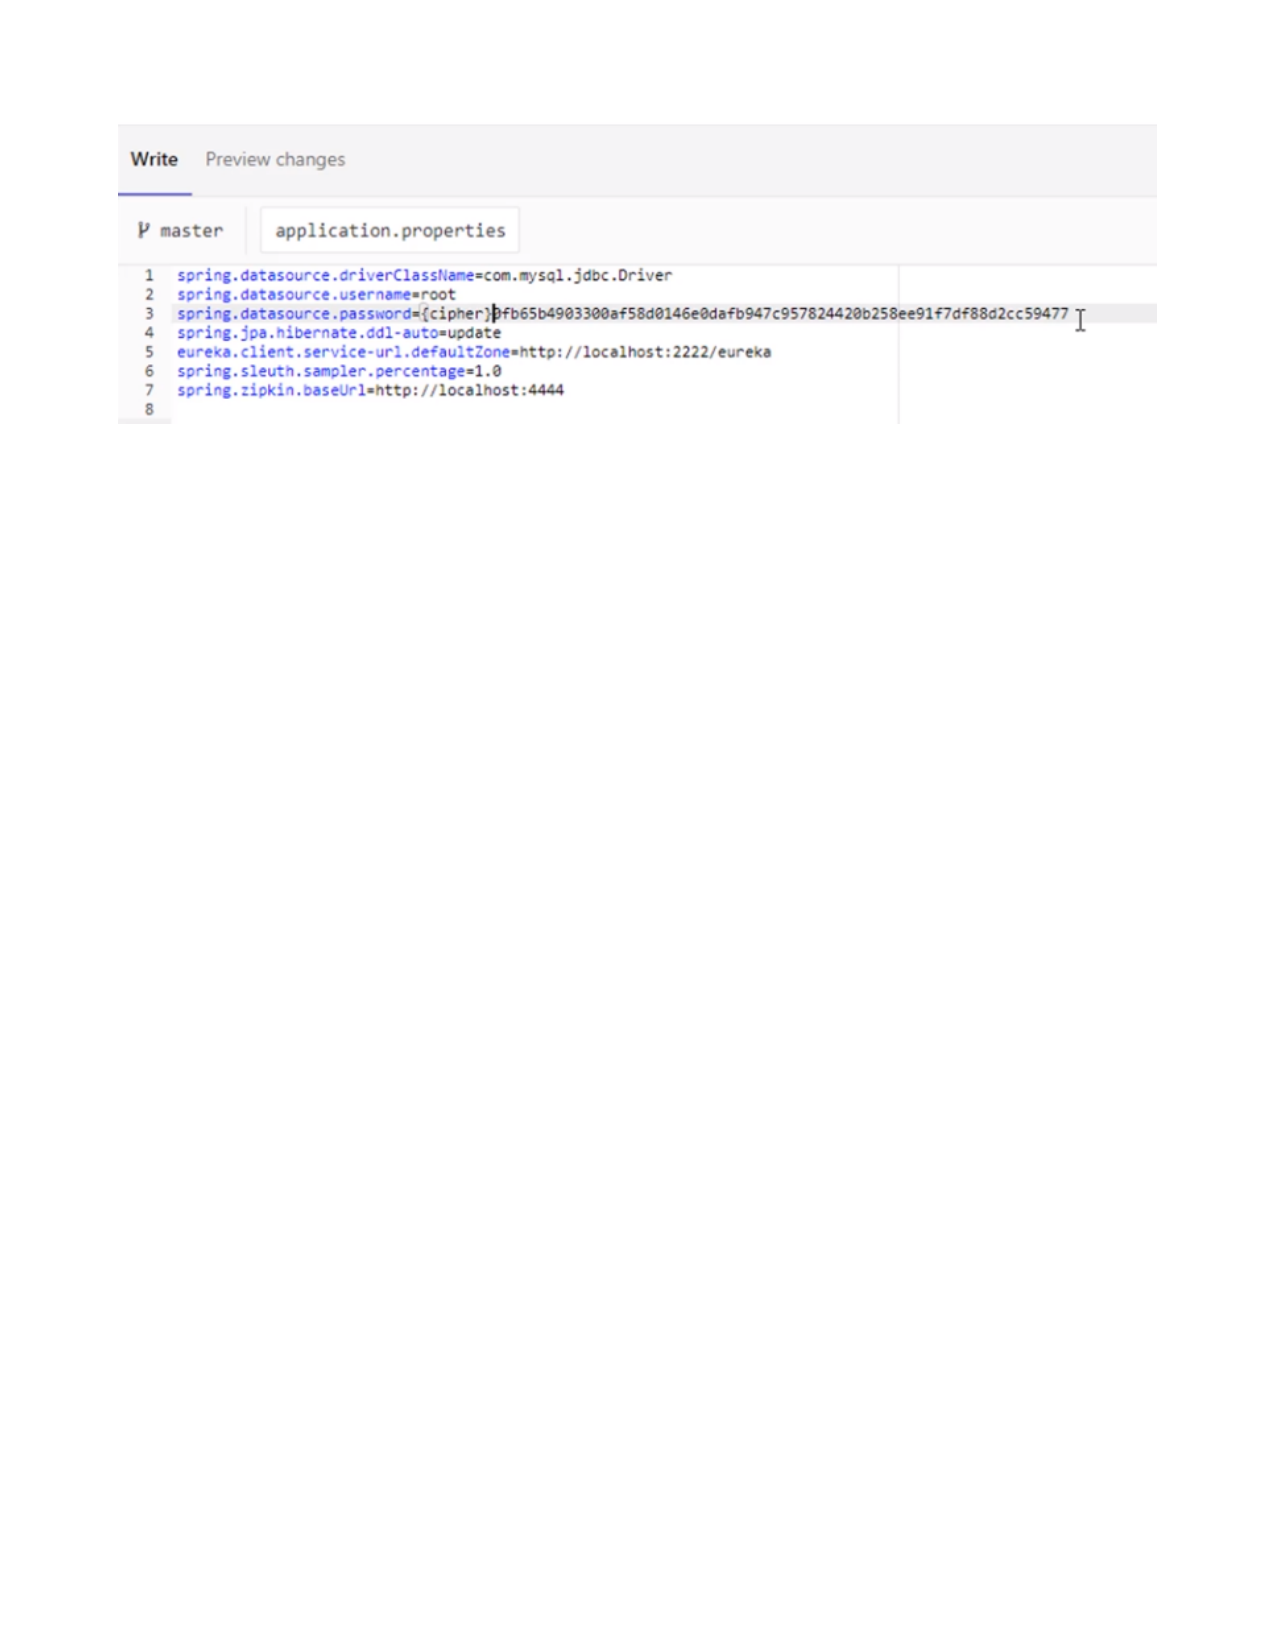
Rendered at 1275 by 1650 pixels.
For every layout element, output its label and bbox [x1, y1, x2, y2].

picture [118, 118, 1157, 424]
